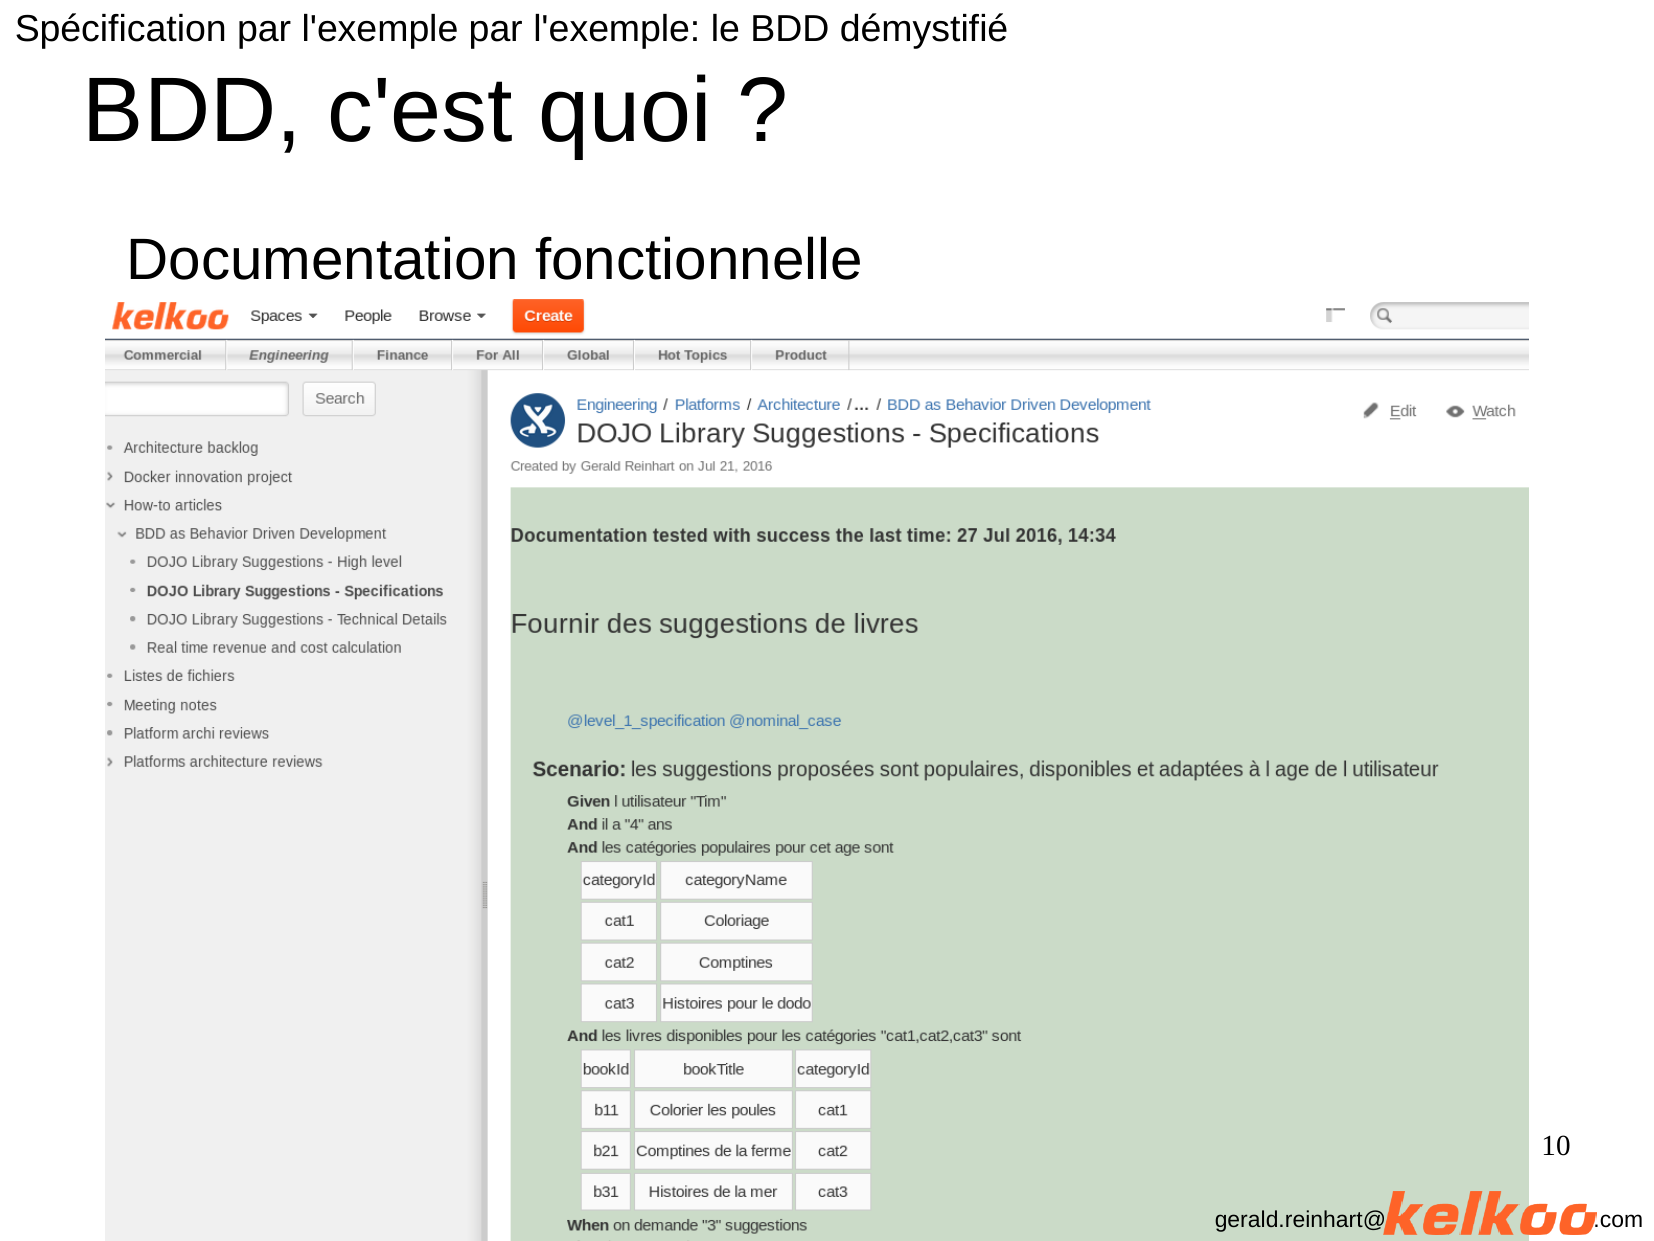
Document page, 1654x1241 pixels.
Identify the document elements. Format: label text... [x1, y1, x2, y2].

text_box Spécification par l'exemple par l'exemple: le BDD démystifié [0, 0, 1024, 57]
text_box Documentation fonctionnelle [111, 219, 879, 299]
title BDD, c'est quoi ? [82, 5, 1571, 213]
picture [105, 299, 1597, 1241]
text_box gerald.reinhart@ .com [1193, 1199, 1654, 1241]
